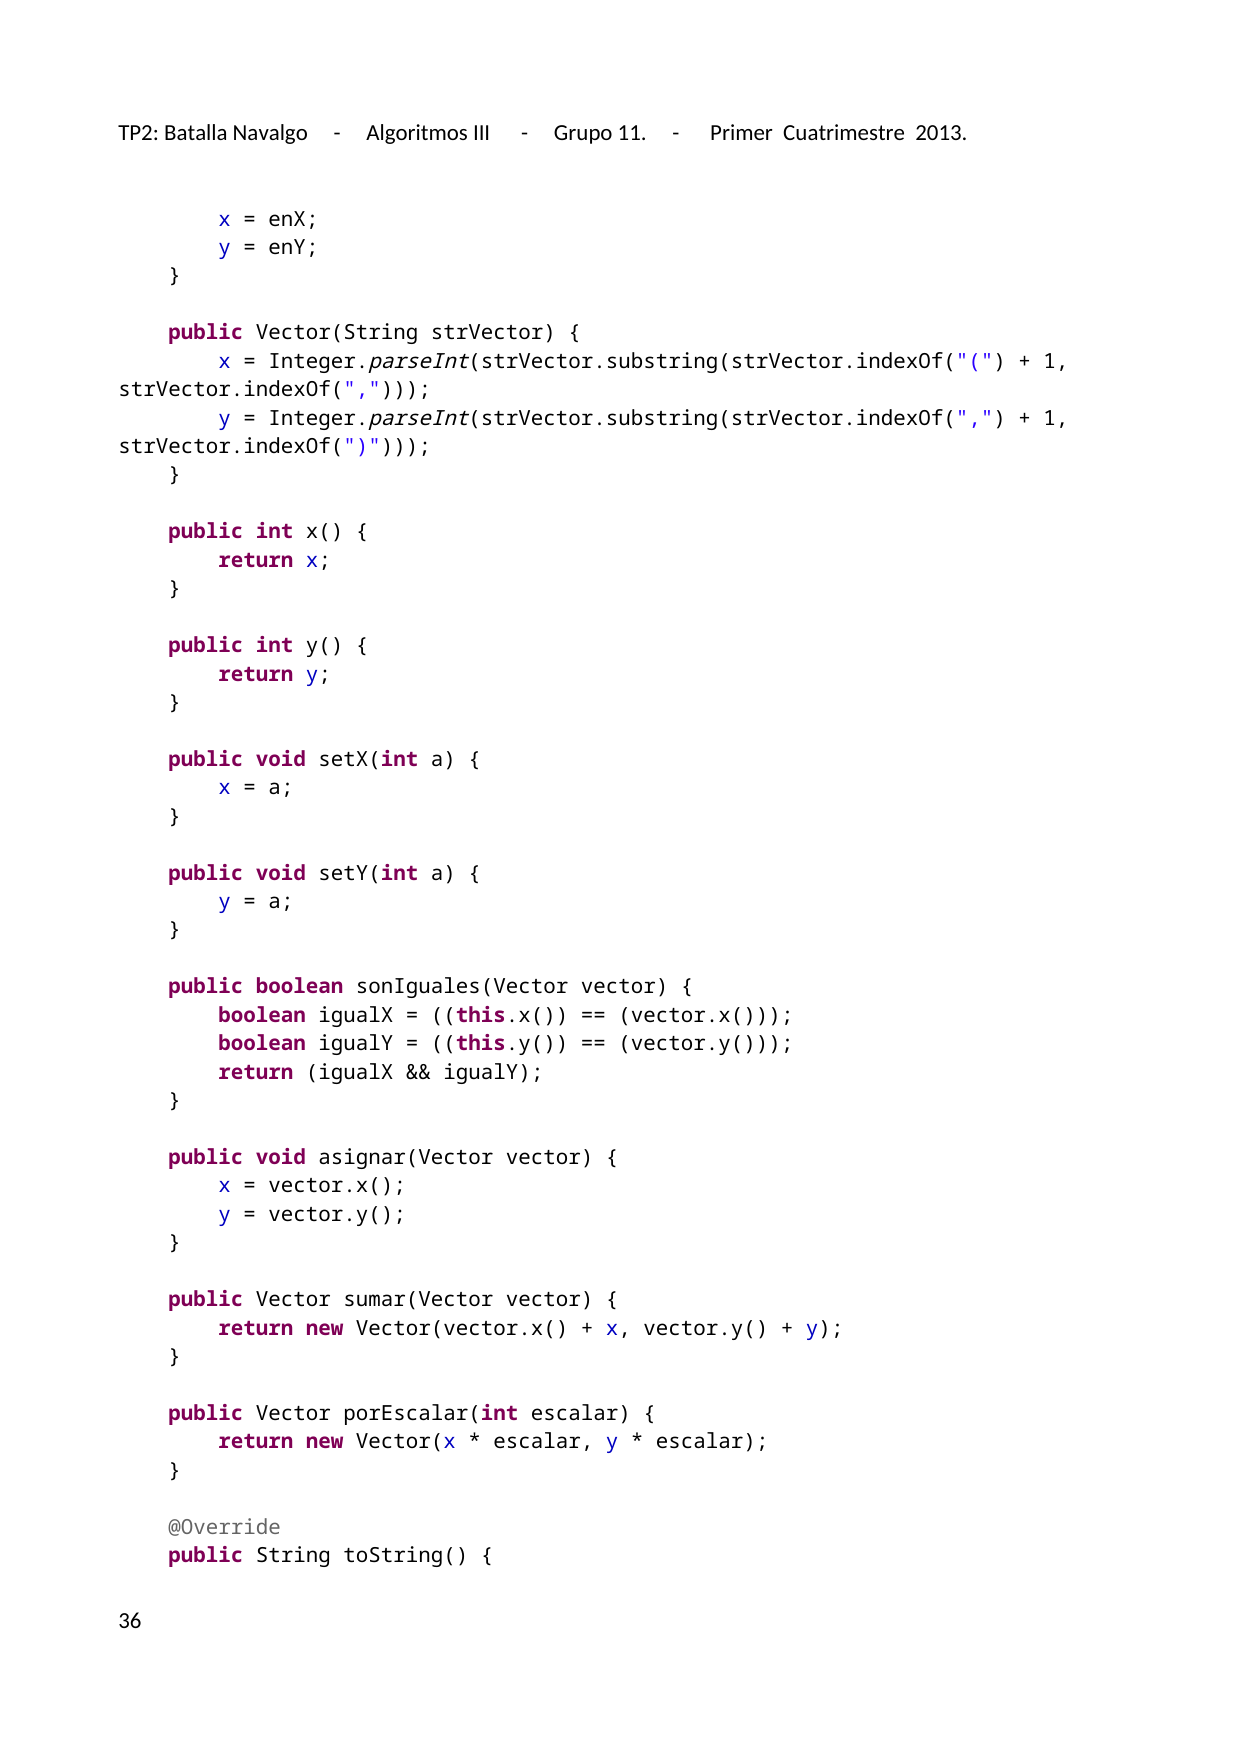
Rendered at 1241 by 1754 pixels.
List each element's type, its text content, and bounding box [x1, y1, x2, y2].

text } [118, 459, 1122, 488]
text return y; [118, 659, 1122, 687]
text } [118, 914, 1122, 943]
text x = vector.x(); [118, 1171, 1122, 1199]
text y = Integer.parseInt(strVector.substring(strVector.indexOf(",") + 1, strVector.indexOf(")"))); [118, 403, 1122, 459]
text public void asignar(Vector vector) { [118, 1142, 1122, 1171]
text return new Vector(vector.x() + x, vector.y() + y); [118, 1313, 1122, 1341]
text public Vector porEscalar(int escalar) { [118, 1398, 1122, 1426]
text boolean igualX = ((this.x()) == (vector.x())); [118, 1000, 1122, 1028]
text } [118, 573, 1122, 602]
text } [118, 801, 1122, 829]
text return (igualX && igualY); [118, 1057, 1122, 1085]
text boolean igualY = ((this.y()) == (vector.y())); [118, 1028, 1122, 1057]
text } [118, 1227, 1122, 1256]
text public String toString() { [118, 1540, 1122, 1569]
text public Vector(String strVector) { [118, 317, 1122, 346]
text x = Integer.parseInt(strVector.substring(strVector.indexOf("(") + 1, strVector.indexOf(","))); [118, 346, 1122, 403]
text x = enX; [118, 204, 1122, 232]
text return new Vector(x * escalar, y * escalar); [118, 1426, 1122, 1455]
text } [118, 1341, 1122, 1369]
text return x; [118, 545, 1122, 573]
text } [118, 687, 1122, 716]
text public int y() { [118, 630, 1122, 659]
text @Override [118, 1512, 1122, 1540]
text } [118, 1455, 1122, 1483]
text } [118, 1085, 1122, 1114]
text y = a; [118, 886, 1122, 914]
text public void setX(int a) { [118, 744, 1122, 772]
text public void setY(int a) { [118, 858, 1122, 886]
text public boolean sonIguales(Vector vector) { [118, 971, 1122, 1000]
text x = a; [118, 772, 1122, 801]
text public Vector sumar(Vector vector) { [118, 1284, 1122, 1313]
text y = enY; [118, 232, 1122, 261]
text public int x() { [118, 516, 1122, 545]
text y = vector.y(); [118, 1199, 1122, 1227]
text } [118, 261, 1122, 289]
